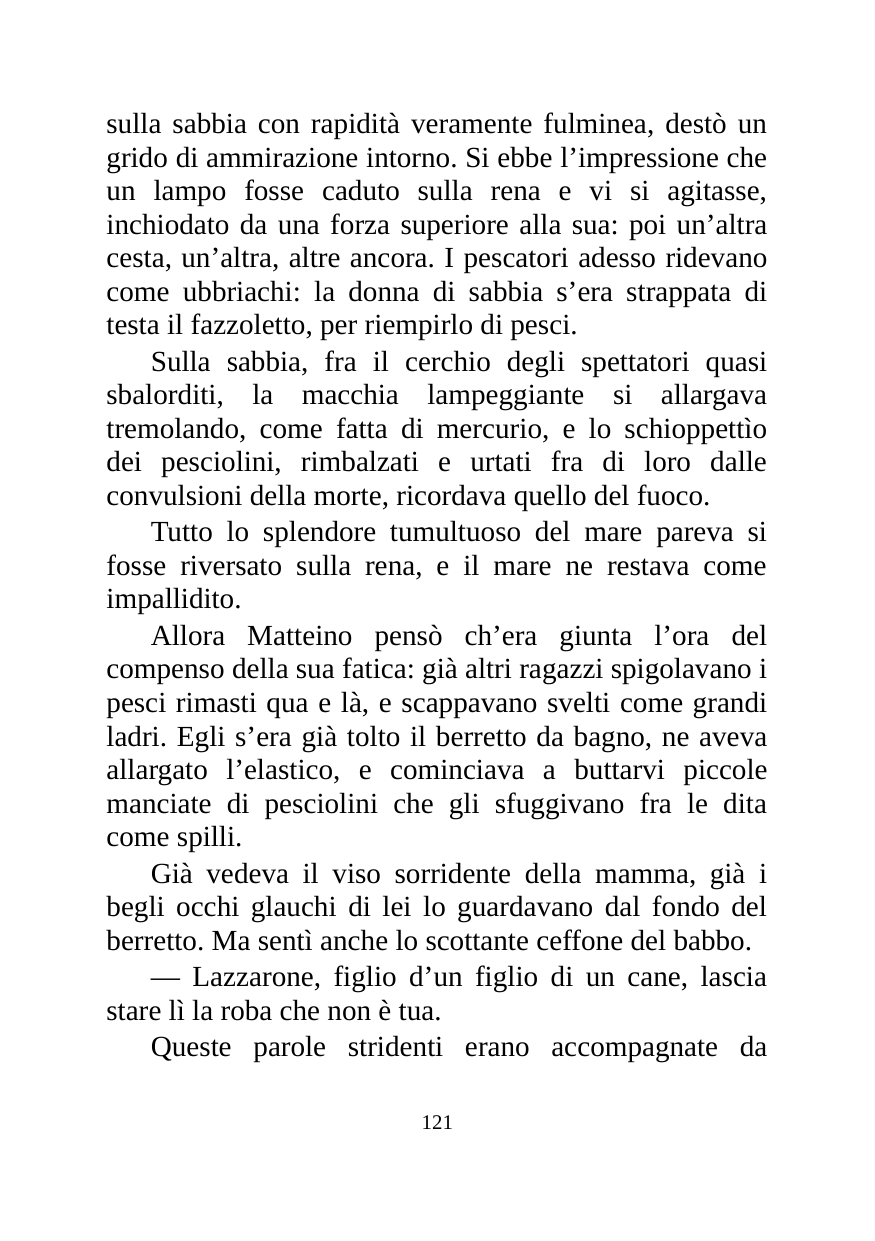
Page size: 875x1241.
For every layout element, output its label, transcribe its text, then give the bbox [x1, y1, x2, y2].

text Allora Matteino pensò ch’era giunta l’ora del compenso della sua fatica: già altri ragazzi spigolavano i pesci rimasti qua e là, e scappavano svelti come grandi ladri. Egli s’era già tolto il berretto da bagno, ne aveva allargato l’elastico, e cominciava a buttarvi piccole manciate di pesciolini che gli sfuggivano fra le dita come spilli. [106, 618, 768, 853]
text Queste parole stridenti erano accompagnate da [106, 1029, 768, 1063]
text Sulla sabbia, fra il cerchio degli spettatori quasi sbalorditi, la macchia lampeggiante si allargava tremolando, come fatta di mercurio, e lo schioppettìo dei pesciolini, rimbalzati e urtati fra di loro dalle convulsioni della morte, ricordava quello del fuoco. [106, 344, 768, 512]
text sulla sabbia con rapidità veramente fulminea, destò un grido di ammirazione intorno. Si ebbe l’impressione che un lampo fosse caduto sulla rena e vi si agitasse, inchiodato da una forza superiore alla sua: poi un’altra cesta, un’altra, altre ancora. I pescatori adesso ridevano come ubbriachi: la donna di sabbia s’era strappata di testa il fazzoletto, per riempirlo di pesci. [106, 106, 768, 341]
text — Lazzarone, figlio d’un figlio di un cane, lascia stare lì la roba che non è tua. [106, 959, 768, 1026]
text Tutto lo splendore tumultuoso del mare pareva si fosse riversato sulla rena, e il mare ne restava come impallidito. [106, 514, 768, 615]
text Già vedeva il viso sorridente della mamma, già i begli occhi glauchi di lei lo guardavano dal fondo del berretto. Ma sentì anche lo scottante ceffone del babbo. [106, 856, 768, 956]
